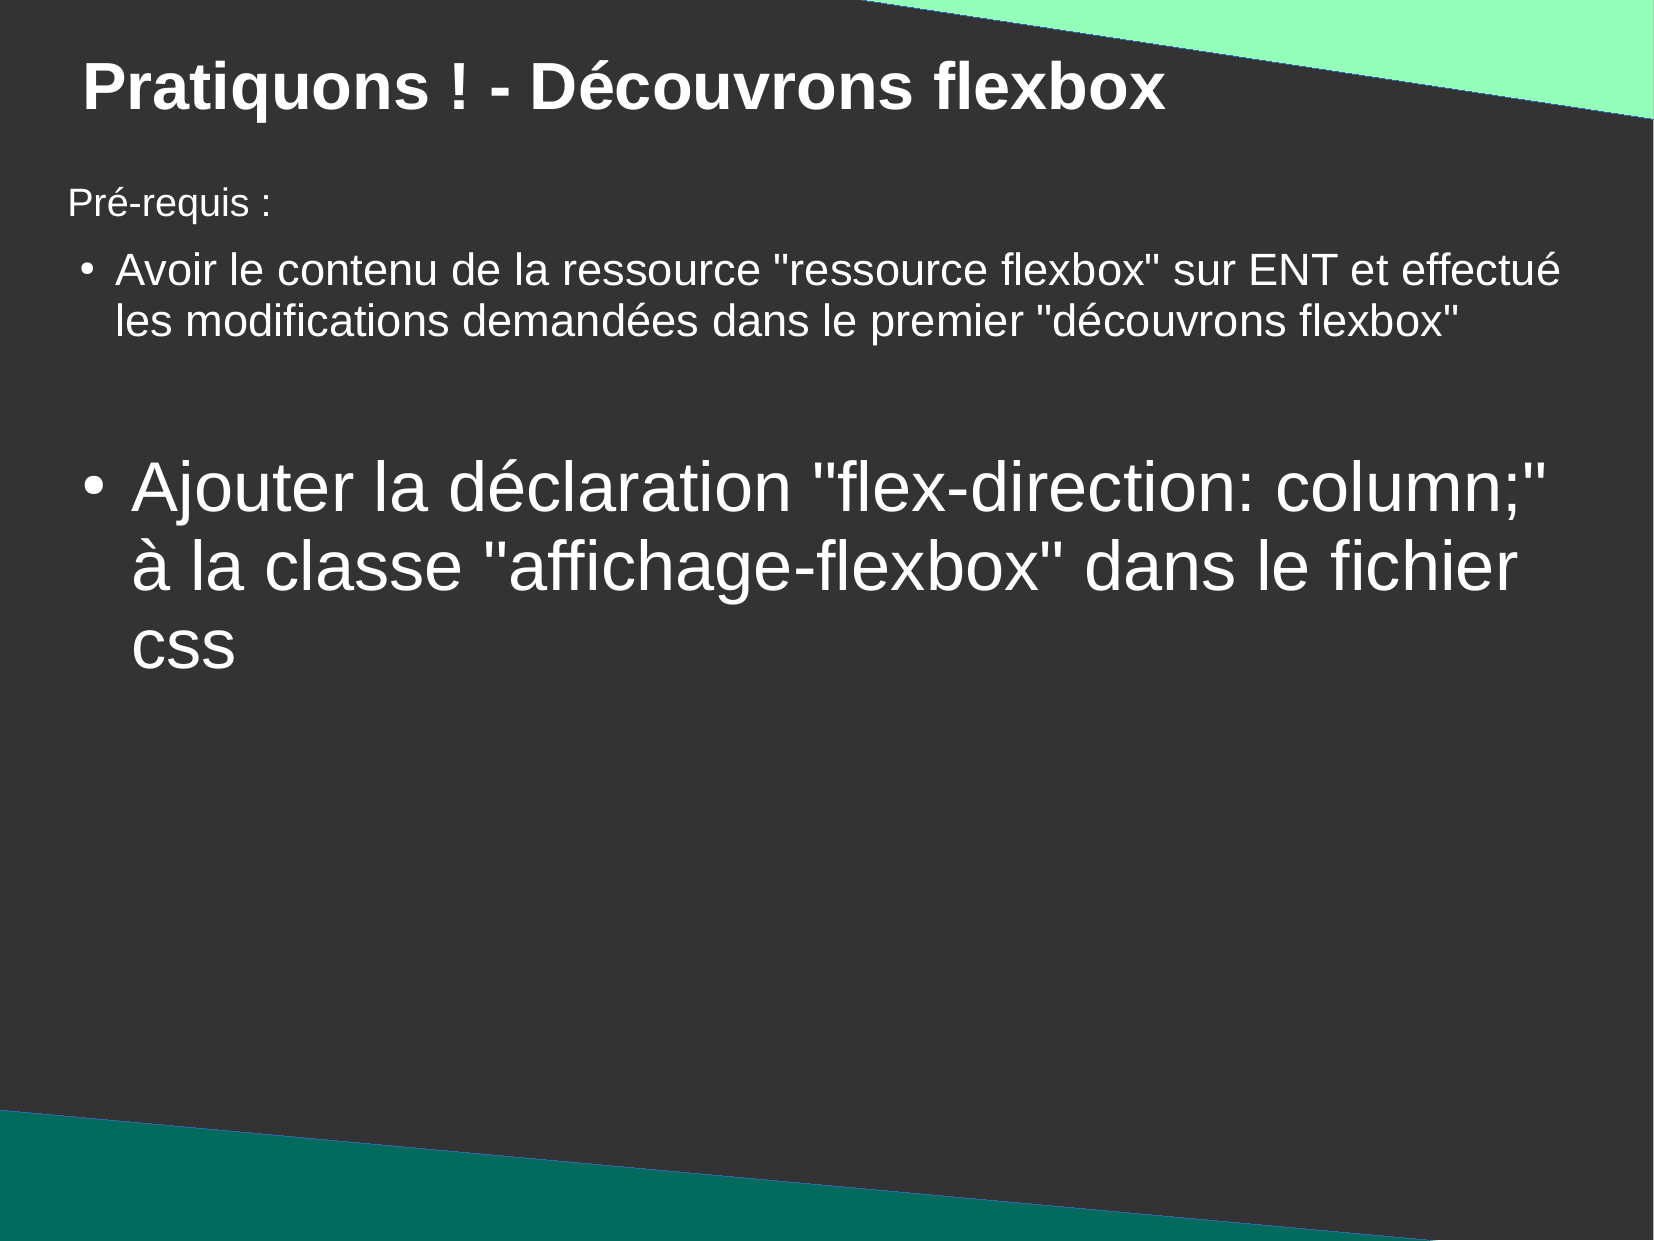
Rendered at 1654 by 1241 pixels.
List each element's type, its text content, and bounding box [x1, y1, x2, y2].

list Pré-requis : Avoir le contenu de la ressource "ressource flexbox" sur ENT et effectué les modifications demandées dans le premier "découvrons flexbox" [67, 180, 1607, 390]
title Pratiquons ! - Découvrons flexbox [82, 49, 1630, 199]
text_box [861, 0, 1654, 120]
list Ajouter la déclaration "flex-direction: column;" à la classe "affichage-flexbox" dans le fichier css [64, 447, 1589, 686]
